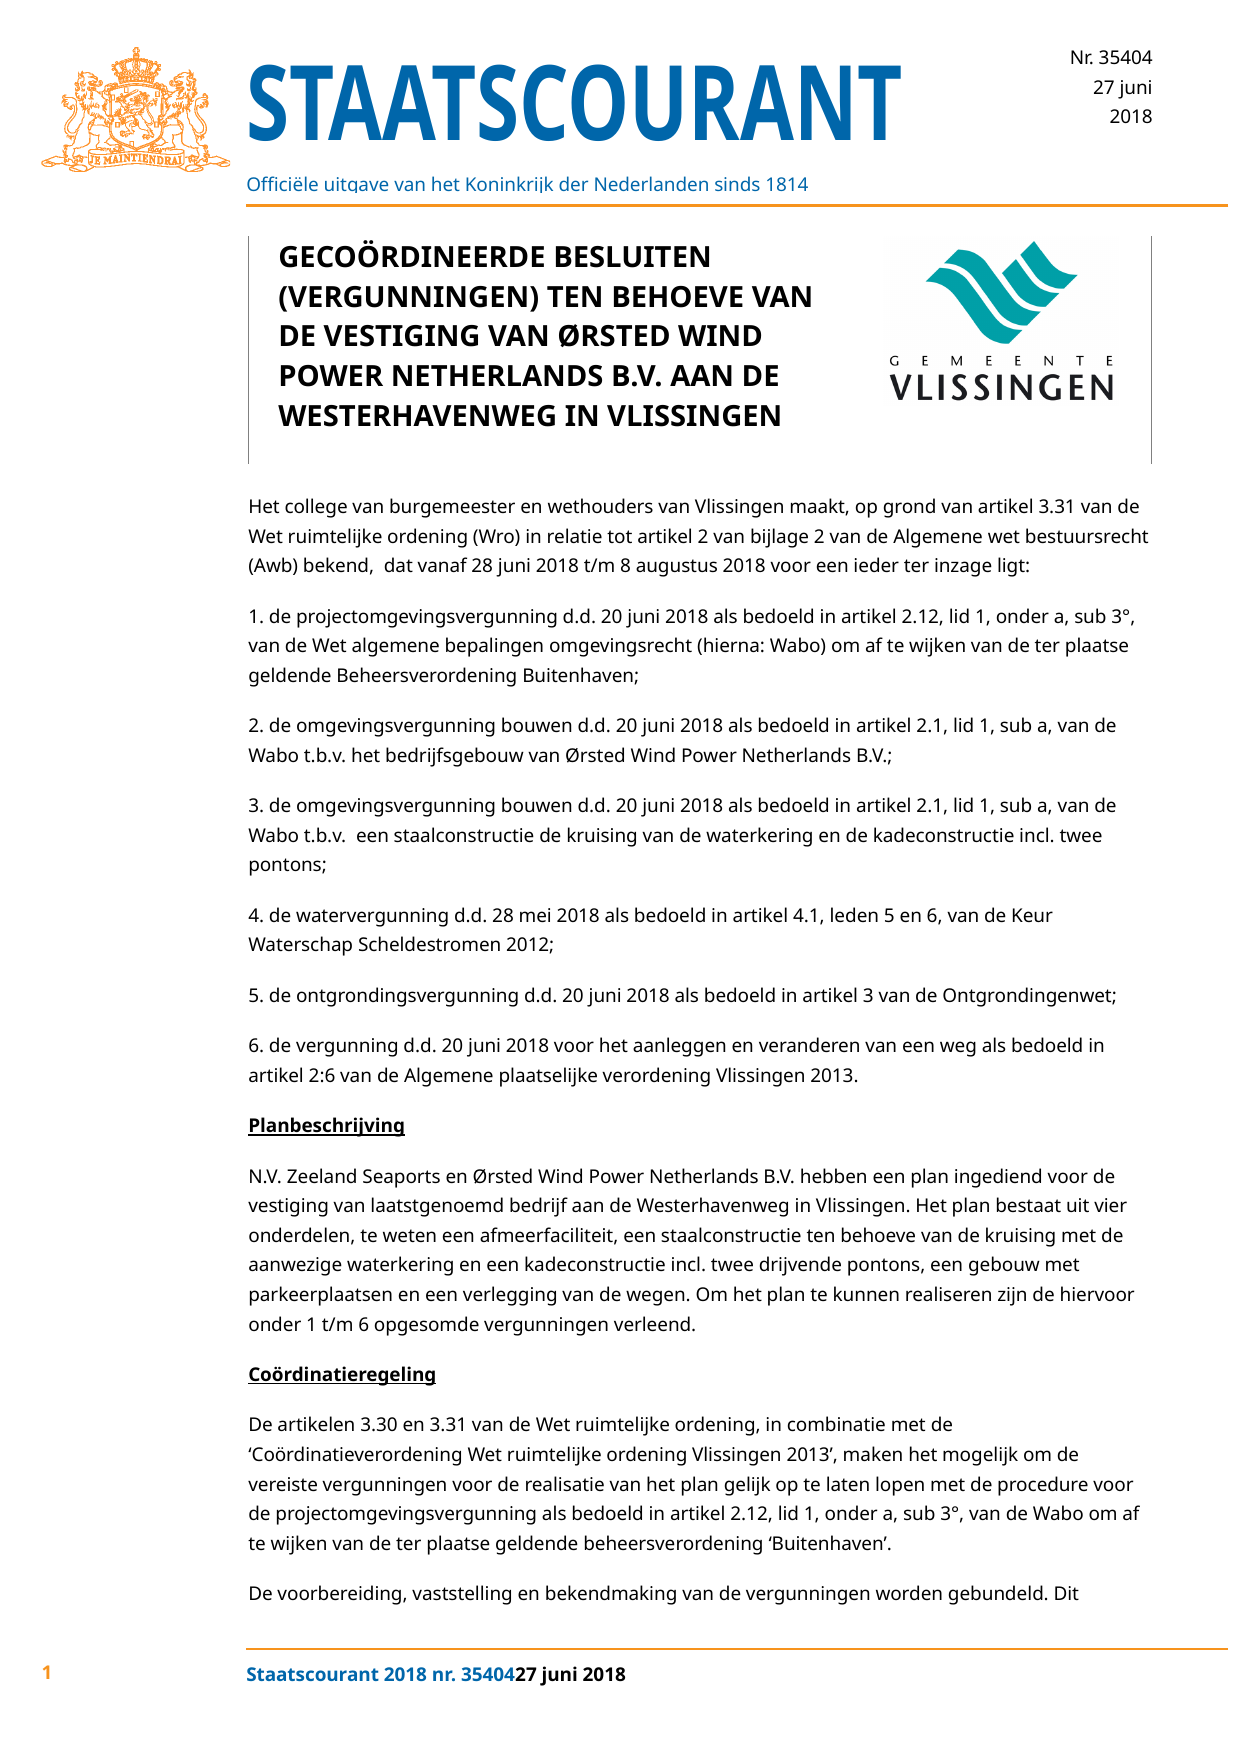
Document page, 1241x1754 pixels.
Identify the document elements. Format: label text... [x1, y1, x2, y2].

table_header [850, 236, 1151, 464]
text 6. de vergunning d.d. 20 juni 2018 voor het aanleggen en veranderen van een weg als bedoeld in artikel 2:6 van de Algemene plaatselijke verordening Vlissingen 2013. [248, 1032, 1152, 1088]
text 3. de omgevingsvergunning bouwen d.d. 20 juni 2018 als bedoeld in artikel 2.1, lid 1, sub a, van de Wabo t.b.v. een staalconstructie de kruising van de waterkering en de kadeconstructie incl. twee pontons; [248, 792, 1152, 877]
text N.V. Zeeland Seaports en Ørsted Wind Power Netherlands B.V. hebben een plan ingediend voor de vestiging van laatstgenoemd bedrijf aan de Westerhavenweg in Vlissingen. Het plan bestaat uit vier onderdelen, te weten een afmeerfaciliteit, een staalconstructie ten behoeve van de kruising met de aanwezige waterkering en een kadeconstructie incl. twee drijvende pontons, een gebouw met parkeerplaatsen en een verlegging van de wegen. Om het plan te kunnen realiseren zijn de hiervoor onder 1 t/m 6 opgesomde vergunningen verleend. [248, 1163, 1152, 1337]
picture [882, 236, 1119, 406]
text Coördinatieregeling [248, 1361, 1152, 1387]
text 5. de ontgrondingsvergunning d.d. 20 juni 2018 als bedoeld in artikel 3 van de Ontgrondingenwet; [248, 982, 1152, 1008]
text 2. de omgevingsvergunning bouwen d.d. 20 juni 2018 als bedoeld in artikel 2.1, lid 1, sub a, van de Wabo t.b.v. het bedrijfsgebouw van Ørsted Wind Power Netherlands B.V.; [248, 712, 1152, 768]
text 4. de watervergunning d.d. 28 mei 2018 als bedoeld in artikel 4.1, leden 5 en 6, van de Keur Waterschap Scheldestromen 2012; [248, 902, 1152, 957]
text De voorbereiding, vaststelling en bekendmaking van de vergunningen worden gebundeld. Dit [248, 1580, 1152, 1606]
text Het college van burgemeester en wethouders van Vlissingen maakt, op grond van artikel 3.31 van de Wet ruimtelijke ordening (Wro) in relatie tot artikel 2 van bijlage 2 van de Algemene wet bestuursrecht (Awb) bekend, dat vanaf 28 juni 2018 t/m 8 augustus 2018 voor een ieder ter inzage ligt: [248, 493, 1152, 578]
table_header GECOÖRDINEERDE BESLUITEN (VERGUNNINGEN) TEN BEHOEVE VAN DE VESTIGING VAN ØRSTED WIND POWER NETHERLANDS B.V. AAN DE WESTERHAVENWEG IN VLISSINGEN [249, 236, 850, 464]
text Planbeschrijving [248, 1112, 1152, 1138]
text 1. de projectomgevingsvergunning d.d. 20 juni 2018 als bedoeld in artikel 2.12, lid 1, onder a, sub 3°, van de Wet algemene bepalingen omgevingsrecht (hierna: Wabo) om af te wijken van de ter plaatse geldende Beheersverordening Buitenhaven; [248, 603, 1152, 688]
picture [41, 47, 231, 172]
text De artikelen 3.30 en 3.31 van de Wet ruimtelijke ordening, in combinatie met de ‘Coördinatieverordening Wet ruimtelijke ordening Vlissingen 2013’, maken het mogelijk om de vereiste vergunningen voor de realisatie van het plan gelijk op te laten lopen met de procedure voor de projectomgevingsvergunning als bedoeld in artikel 2.12, lid 1, onder a, sub 3°, van de Wabo om af te wijken van de ter plaatse geldende beheersverordening ‘Buitenhaven’. [248, 1412, 1152, 1556]
